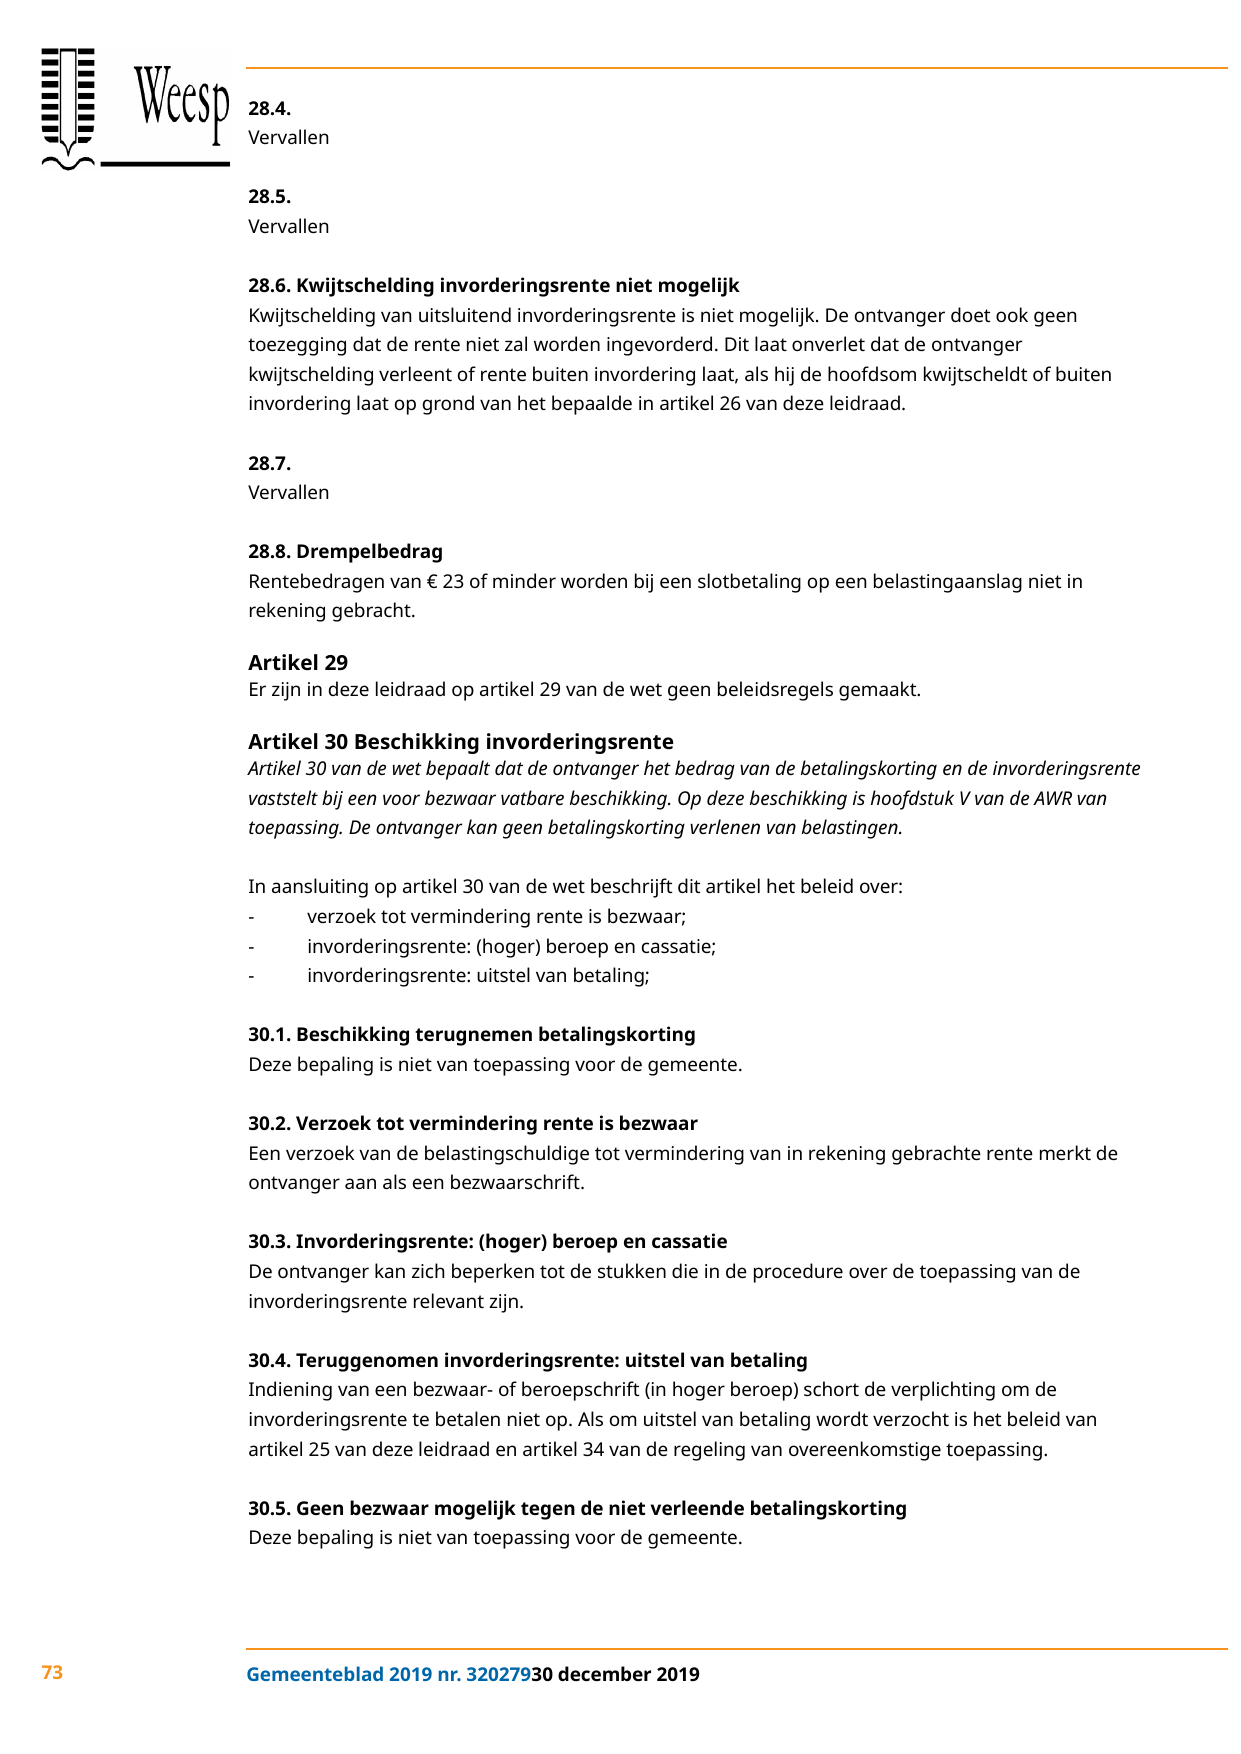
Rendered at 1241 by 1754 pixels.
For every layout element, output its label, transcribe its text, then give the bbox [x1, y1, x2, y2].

text 28.7. [248, 450, 1152, 476]
picture [41, 47, 231, 172]
text 28.5. [248, 183, 1152, 209]
text Kwijtschelding van uitsluitend invorderingsrente is niet mogelijk. De ontvanger doet ook geen toezegging dat de rente niet zal worden ingevorderd. Dit laat onverlet dat de ontvanger kwijtschelding verleent of rente buiten invordering laat, als hij de hoofdsom kwijtscheldt of buiten invordering laat op grond van het bepaalde in artikel 26 van deze leidraad. [248, 302, 1152, 416]
text 28.8. Drempelbedrag [248, 538, 1152, 564]
list invorderingsrente: uitstel van betaling; [248, 962, 1152, 988]
text Deze bepaling is niet van toepassing voor de gemeente. [248, 1524, 1152, 1550]
text Artikel 30 van de wet bepaalt dat de ontvanger het bedrag van de betalingskorting en de invorderingsrente vaststelt bij een voor bezwaar vatbare beschikking. Op deze beschikking is hoofdstuk V van de AWR van toepassing. De ontvanger kan geen betalingskorting verlenen van belastingen. [248, 755, 1152, 840]
list invorderingsrente: (hoger) beroep en cassatie; [248, 933, 1152, 959]
text Vervallen [248, 479, 1152, 505]
text Er zijn in deze leidraad op artikel 29 van de wet geen beleidsregels gemaakt. [248, 677, 1152, 702]
text 30.5. Geen bezwaar mogelijk tegen de niet verleende betalingskorting [248, 1495, 1152, 1521]
text Rentebedragen van € 23 of minder worden bij een slotbetaling op een belastingaanslag niet in rekening gebracht. [248, 568, 1152, 623]
text De ontvanger kan zich beperken tot de stukken die in de procedure over de toepassing van de invorderingsrente relevant zijn. [248, 1258, 1152, 1314]
text Artikel 30 Beschikking invorderingsrente [248, 727, 1152, 755]
text Vervallen [248, 213, 1152, 239]
list verzoek tot vermindering rente is bezwaar; [248, 903, 1152, 929]
text Een verzoek van de belastingschuldige tot vermindering van in rekening gebrachte rente merkt de ontvanger aan als een bezwaarschrift. [248, 1140, 1152, 1195]
text 28.6. Kwijtschelding invorderingsrente niet mogelijk [248, 272, 1152, 298]
text Deze bepaling is niet van toepassing voor de gemeente. [248, 1051, 1152, 1077]
text Artikel 29 [248, 648, 1152, 677]
text Vervallen [248, 124, 1152, 150]
text 28.4. [248, 95, 1152, 121]
text 30.2. Verzoek tot vermindering rente is bezwaar [248, 1110, 1152, 1136]
text In aansluiting op artikel 30 van de wet beschrijft dit artikel het beleid over: [248, 874, 1152, 899]
text 30.4. Teruggenomen invorderingsrente: uitstel van betaling [248, 1347, 1152, 1373]
text 30.1. Beschikking terugnemen betalingskorting [248, 1022, 1152, 1047]
text 30.3. Invorderingsrente: (hoger) beroep en cassatie [248, 1229, 1152, 1254]
text Indiening van een bezwaar- of beroepschrift (in hoger beroep) schort de verplichting om de invorderingsrente te betalen niet op. Als om uitstel van betaling wordt verzocht is het beleid van artikel 25 van deze leidraad en artikel 34 van de regeling van overeenkomstige toepassing. [248, 1377, 1152, 1462]
